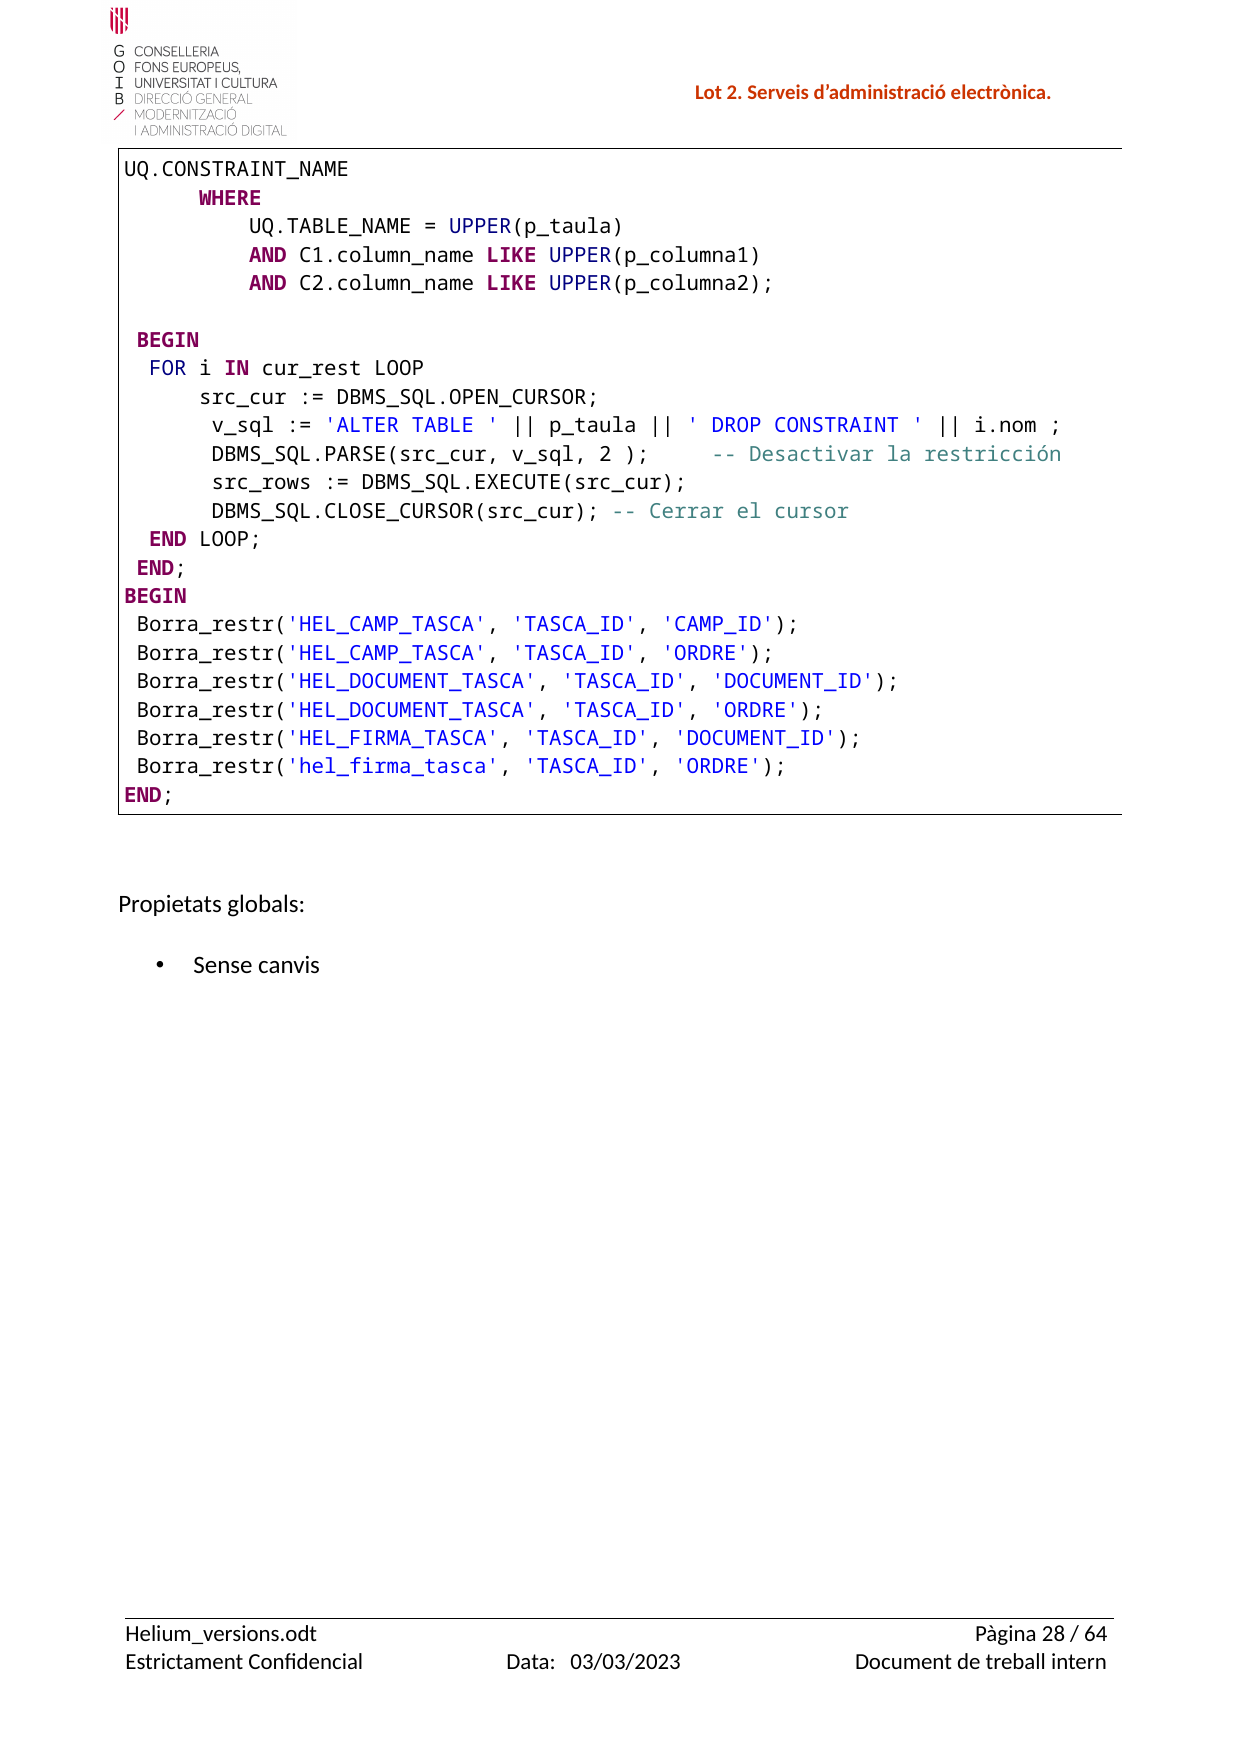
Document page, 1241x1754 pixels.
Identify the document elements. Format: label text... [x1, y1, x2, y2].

picture [100, 0, 297, 144]
text Propietats globals: [118, 888, 1122, 919]
table_header UQ.CONSTRAINT_NAME WHERE UQ.TABLE_NAME = UPPER(p_taula) AND C1.column_name LIKE UPPER(p_columna1) AND C2.column_name LIKE UPPER(p_columna2); BEGIN FOR i IN cur_rest LOOP src_cur := DBMS_SQL.OPEN_CURSOR; v_sql := 'ALTER TABLE ' || p_taula || ' DROP CONSTRAINT ' || i.nom ; DBMS_SQL.PARSE(src_cur, v_sql, 2 ); -- Desactivar la restricción src_rows := DBMS_SQL.EXECUTE(src_cur); DBMS_SQL.CLOSE_CURSOR(src_cur); -- Cerrar el cursor END LOOP; END; BEGIN Borra_restr('HEL_CAMP_TASCA', 'TASCA_ID', 'CAMP_ID'); Borra_restr('HEL_CAMP_TASCA', 'TASCA_ID', 'ORDRE'); Borra_restr('HEL_DOCUMENT_TASCA', 'TASCA_ID', 'DOCUMENT_ID'); Borra_restr('HEL_DOCUMENT_TASCA', 'TASCA_ID', 'ORDRE'); Borra_restr('HEL_FIRMA_TASCA', 'TASCA_ID', 'DOCUMENT_ID'); Borra_restr('hel_firma_tasca', 'TASCA_ID', 'ORDRE'); END; [119, 149, 1122, 814]
list Sense canvis [156, 949, 1122, 980]
